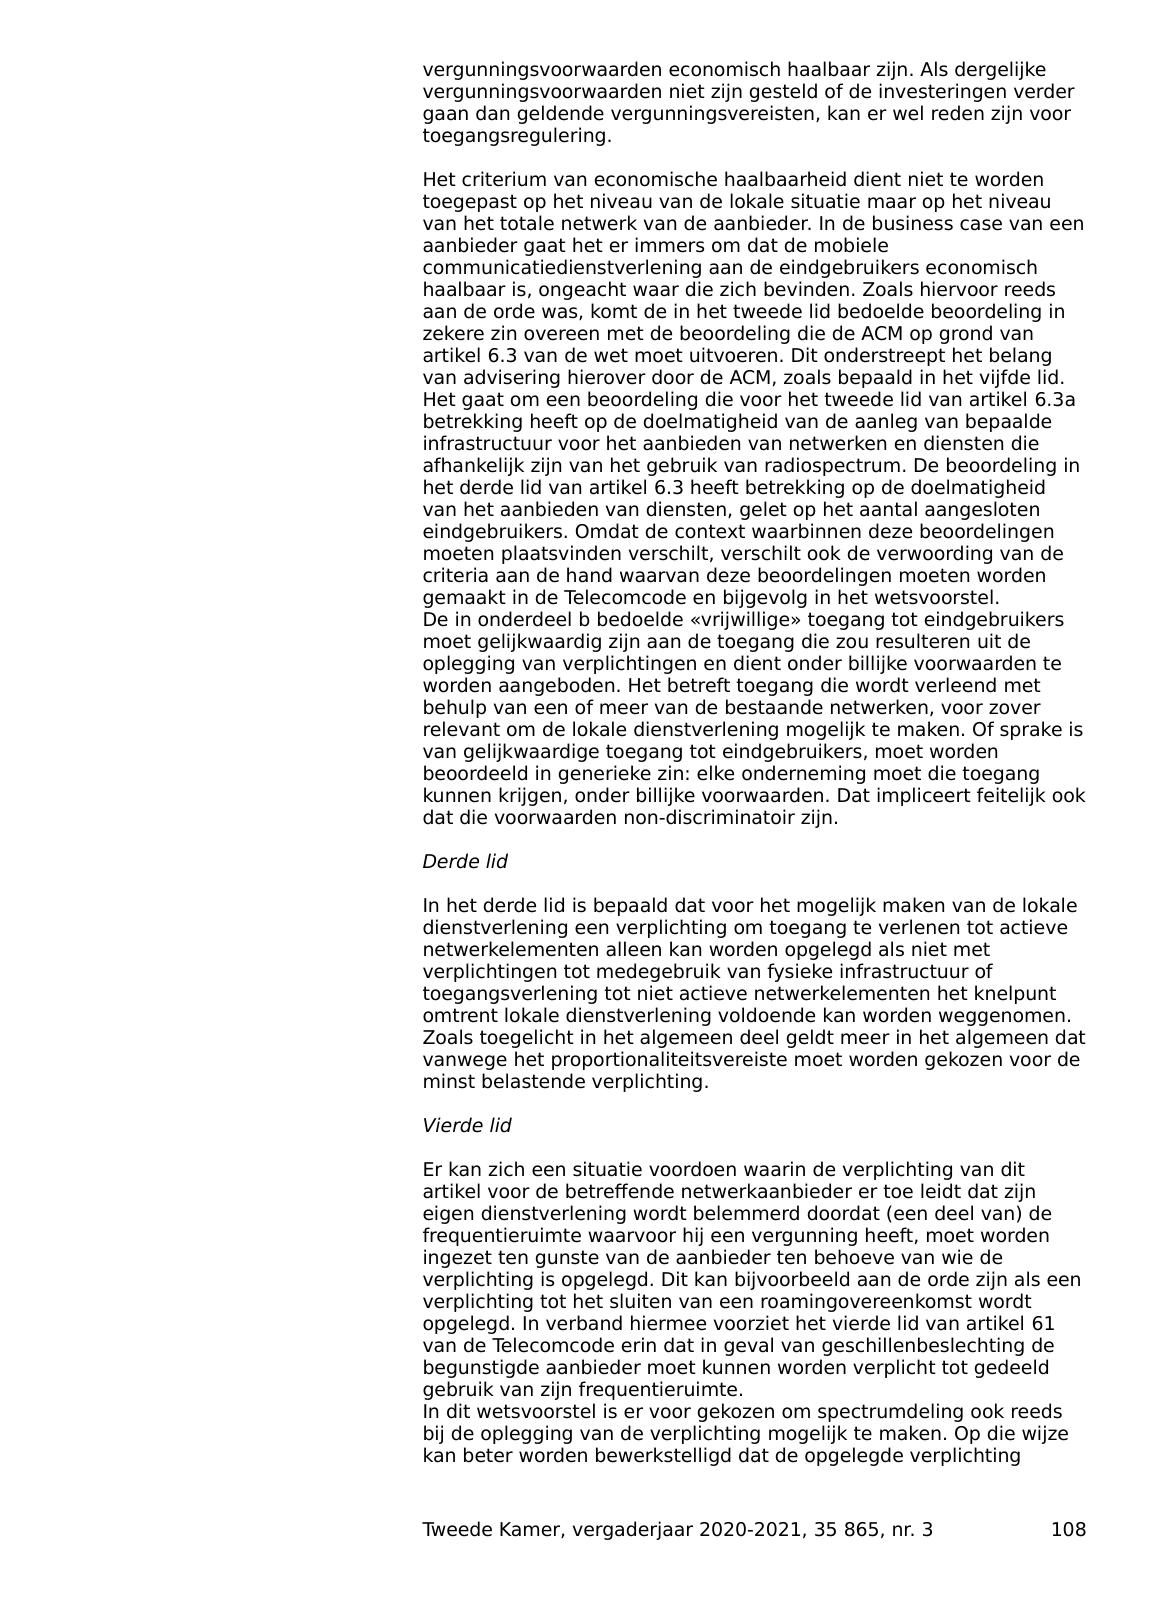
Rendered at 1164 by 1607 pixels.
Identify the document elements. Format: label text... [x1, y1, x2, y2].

text vergunningsvoorwaarden economisch haalbaar zijn. Als dergelijke vergunningsvoorwaarden niet zijn gesteld of de investeringen verder gaan dan geldende vergunningsvereisten, kan er wel reden zijn voor toegangsregulering. [422, 59, 1087, 147]
text Er kan zich een situatie voordoen waarin de verplichting van dit artikel voor de betreffende netwerkaanbieder er toe leidt dat zijn eigen dienstverlening wordt belemmerd doordat (een deel van) de frequentieruimte waarvoor hij een vergunning heeft, moet worden ingezet ten gunste van de aanbieder ten behoeve van wie de verplichting is opgelegd. Dit kan bijvoorbeeld aan de orde zijn als een verplichting tot het sluiten van een roamingovereenkomst wordt opgelegd. In verband hiermee voorziet het vierde lid van artikel 61 van de Telecomcode erin dat in geval van geschillenbeslechting de begunstigde aanbieder moet kunnen worden verplicht tot gedeeld gebruik van zijn frequentieruimte. [422, 1159, 1087, 1401]
text Het criterium van economische haalbaarheid dient niet te worden toegepast op het niveau van de lokale situatie maar op het niveau van het totale netwerk van de aanbieder. In de business case van een aanbieder gaat het er immers om dat de mobiele communicatiedienstverlening aan de eindgebruikers economisch haalbaar is, ongeacht waar die zich bevinden. Zoals hiervoor reeds aan de orde was, komt de in het tweede lid bedoelde beoordeling in zekere zin overeen met de beoordeling die de ACM op grond van artikel 6.3 van de wet moet uitvoeren. Dit onderstreept het belang van advisering hierover door de ACM, zoals bepaald in het vijfde lid. Het gaat om een beoordeling die voor het tweede lid van artikel 6.3a betrekking heeft op de doelmatigheid van de aanleg van bepaalde infrastructuur voor het aanbieden van netwerken en diensten die afhankelijk zijn van het gebruik van radiospectrum. De beoordeling in het derde lid van artikel 6.3 heeft betrekking op de doelmatigheid van het aanbieden van diensten, gelet op het aantal aangesloten eindgebruikers. Omdat de context waarbinnen deze beoordelingen moeten plaatsvinden verschilt, verschilt ook de verwoording van de criteria aan de hand waarvan deze beoordelingen moeten worden gemaakt in de Telecomcode en bijgevolg in het wetsvoorstel. [422, 169, 1087, 609]
subtitle Vierde lid [422, 1115, 1087, 1137]
text In dit wetsvoorstel is er voor gekozen om spectrumdeling ook reeds bij de oplegging van de verplichting mogelijk te maken. Op die wijze kan beter worden bewerkstelligd dat de opgelegde verplichting [422, 1401, 1087, 1467]
text In het derde lid is bepaald dat voor het mogelijk maken van de lokale dienstverlening een verplichting om toegang te verlenen tot actieve netwerkelementen alleen kan worden opgelegd als niet met verplichtingen tot medegebruik van fysieke infrastructuur of toegangsverlening tot niet actieve netwerkelementen het knelpunt omtrent lokale dienstverlening voldoende kan worden weggenomen. Zoals toegelicht in het algemeen deel geldt meer in het algemeen dat vanwege het proportionaliteitsvereiste moet worden gekozen voor de minst belastende verplichting. [422, 895, 1087, 1093]
subtitle Derde lid [422, 851, 1087, 873]
text De in onderdeel b bedoelde «vrijwillige» toegang tot eindgebruikers moet gelijkwaardig zijn aan de toegang die zou resulteren uit de oplegging van verplichtingen en dient onder billijke voorwaarden te worden aangeboden. Het betreft toegang die wordt verleend met behulp van een of meer van de bestaande netwerken, voor zover relevant om de lokale dienstverlening mogelijk te maken. Of sprake is van gelijkwaardige toegang tot eindgebruikers, moet worden beoordeeld in generieke zin: elke onderneming moet die toegang kunnen krijgen, onder billijke voorwaarden. Dat impliceert feitelijk ook dat die voorwaarden non-discriminatoir zijn. [422, 609, 1087, 828]
